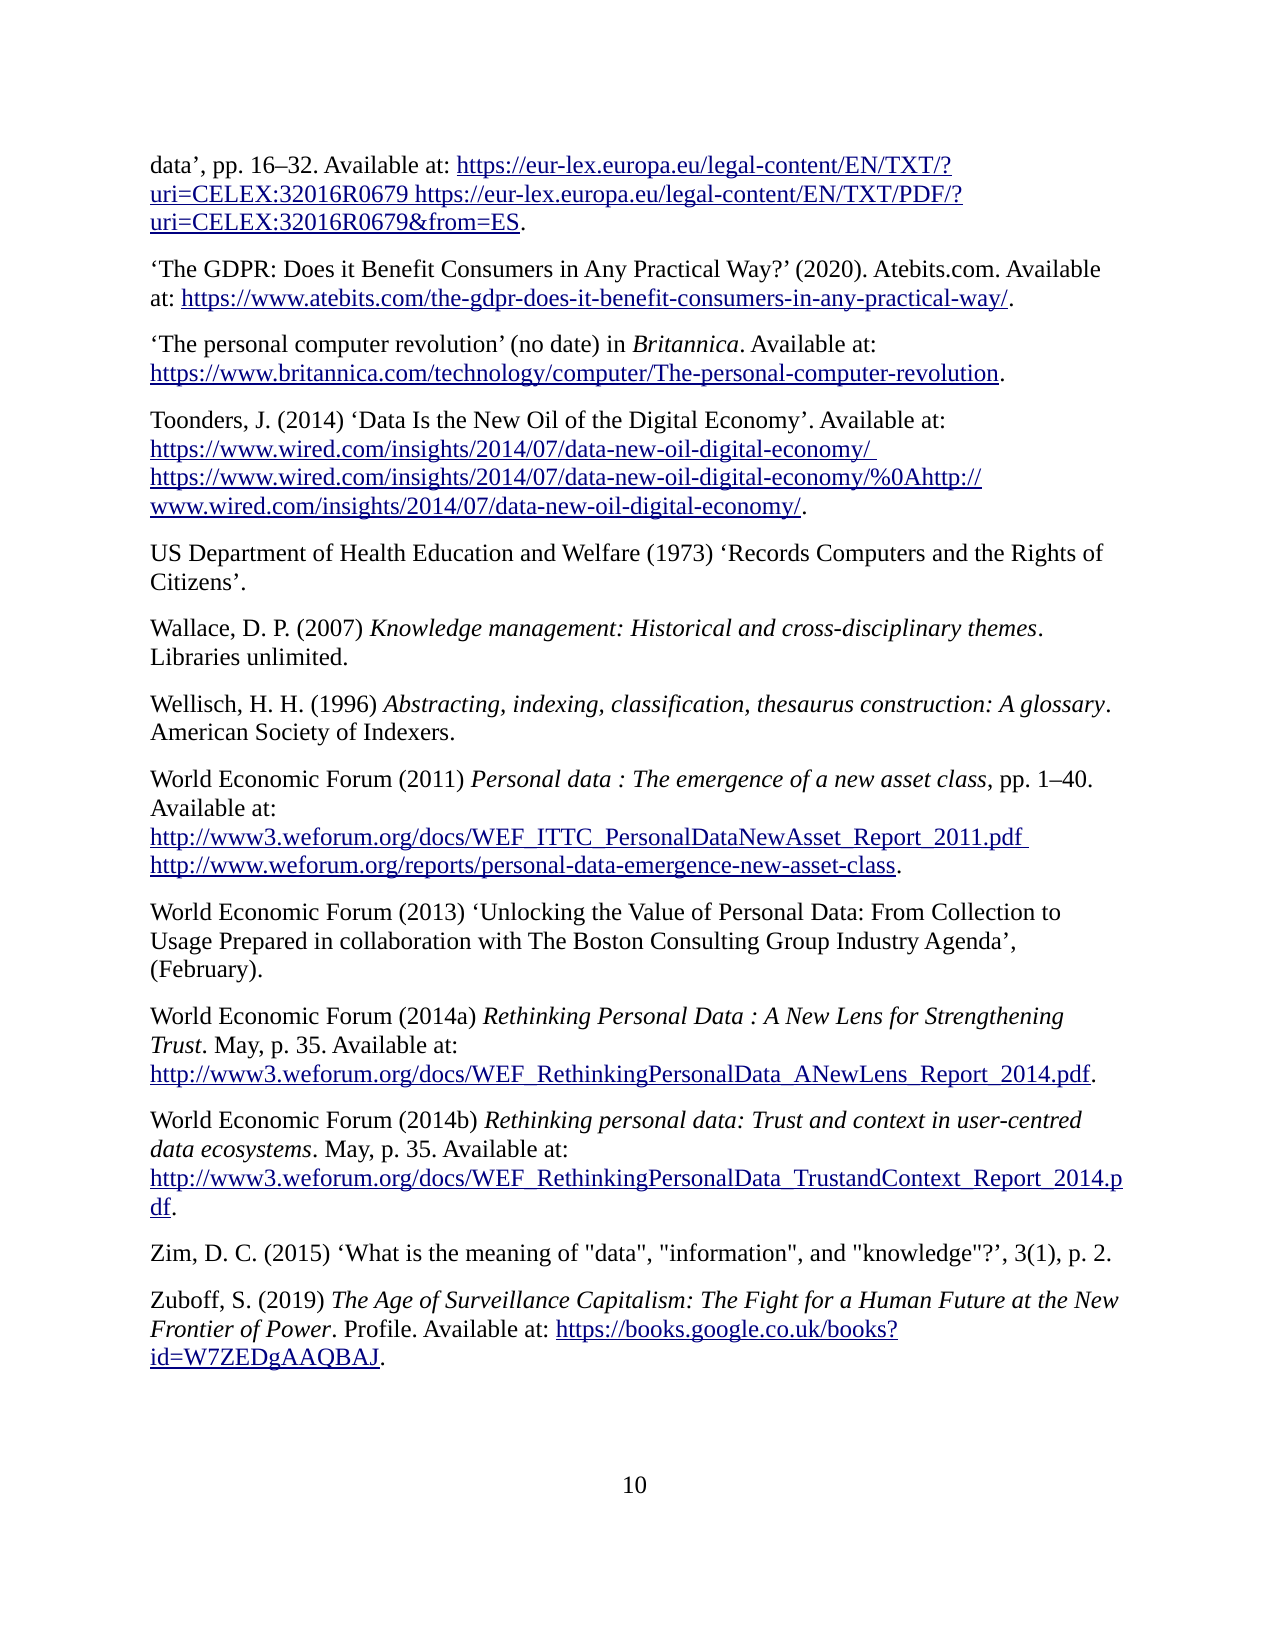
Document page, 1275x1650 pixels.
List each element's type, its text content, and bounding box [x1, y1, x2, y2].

text ‘The GDPR: Does it Benefit Consumers in Any Practical Way?’ (2020). Atebits.com. Available at: https://www.atebits.com/the-gdpr-does-it-benefit-consumers-in-any-practical-way/. [150, 254, 1125, 312]
text data’, pp. 16–32. Available at: https://eur-lex.europa.eu/legal-content/EN/TXT/?uri=CELEX:32016R0679 https://eur-lex.europa.eu/legal-content/EN/TXT/PDF/?uri=CELEX:32016R0679&from=ES. [150, 150, 1125, 236]
text Zuboff, S. (2019) The Age of Surveillance Capitalism: The Fight for a Human Future at the New Frontier of Power. Profile. Available at: https://books.google.co.uk/books?id=W7ZEDgAAQBAJ. [150, 1285, 1125, 1371]
text Wellisch, H. H. (1996) Abstracting, indexing, classification, thesaurus construction: A glossary. American Society of Indexers. [150, 689, 1125, 746]
text World Economic Forum (2014a) Rethinking Personal Data : A New Lens for Strengthening Trust. May, p. 35. Available at: http://www3.weforum.org/docs/WEF_RethinkingPersonalData_ANewLens_Report_2014.pdf. [150, 1001, 1125, 1087]
text ‘The personal computer revolution’ (no date) in Britannica. Available at: https://www.britannica.com/technology/computer/The-personal-computer-revolution. [150, 329, 1125, 387]
text US Department of Health Education and Welfare (1973) ‘Records Computers and the Rights of Citizens’. [150, 538, 1125, 595]
text Wallace, D. P. (2007) Knowledge management: Historical and cross-disciplinary themes. Libraries unlimited. [150, 613, 1125, 671]
text Toonders, J. (2014) ‘Data Is the New Oil of the Digital Economy’. Available at: https://www.wired.com/insights/2014/07/data-new-oil-digital-economy/ https://www.wired.com/insights/2014/07/data-new-oil-digital-economy/%0Ahttp://www.wired.com/insights/2014/07/data-new-oil-digital-economy/. [150, 405, 1125, 520]
text Zim, D. C. (2015) ‘What is the meaning of "data", "information", and "knowledge"?’, 3(1), p. 2. [150, 1238, 1125, 1267]
text World Economic Forum (2011) Personal data : The emergence of a new asset class, pp. 1–40. Available at: http://www3.weforum.org/docs/WEF_ITTC_PersonalDataNewAsset_Report_2011.pdf http://www.weforum.org/reports/personal-data-emergence-new-asset-class. [150, 764, 1125, 879]
text World Economic Forum (2014b) Rethinking personal data: Trust and context in user-centred data ecosystems. May, p. 35. Available at: http://www3.weforum.org/docs/WEF_RethinkingPersonalData_TrustandContext_Report_2014.pdf. [150, 1105, 1125, 1220]
text World Economic Forum (2013) ‘Unlocking the Value of Personal Data: From Collection to Usage Prepared in collaboration with The Boston Consulting Group Industry Agenda’, (February). [150, 897, 1125, 983]
